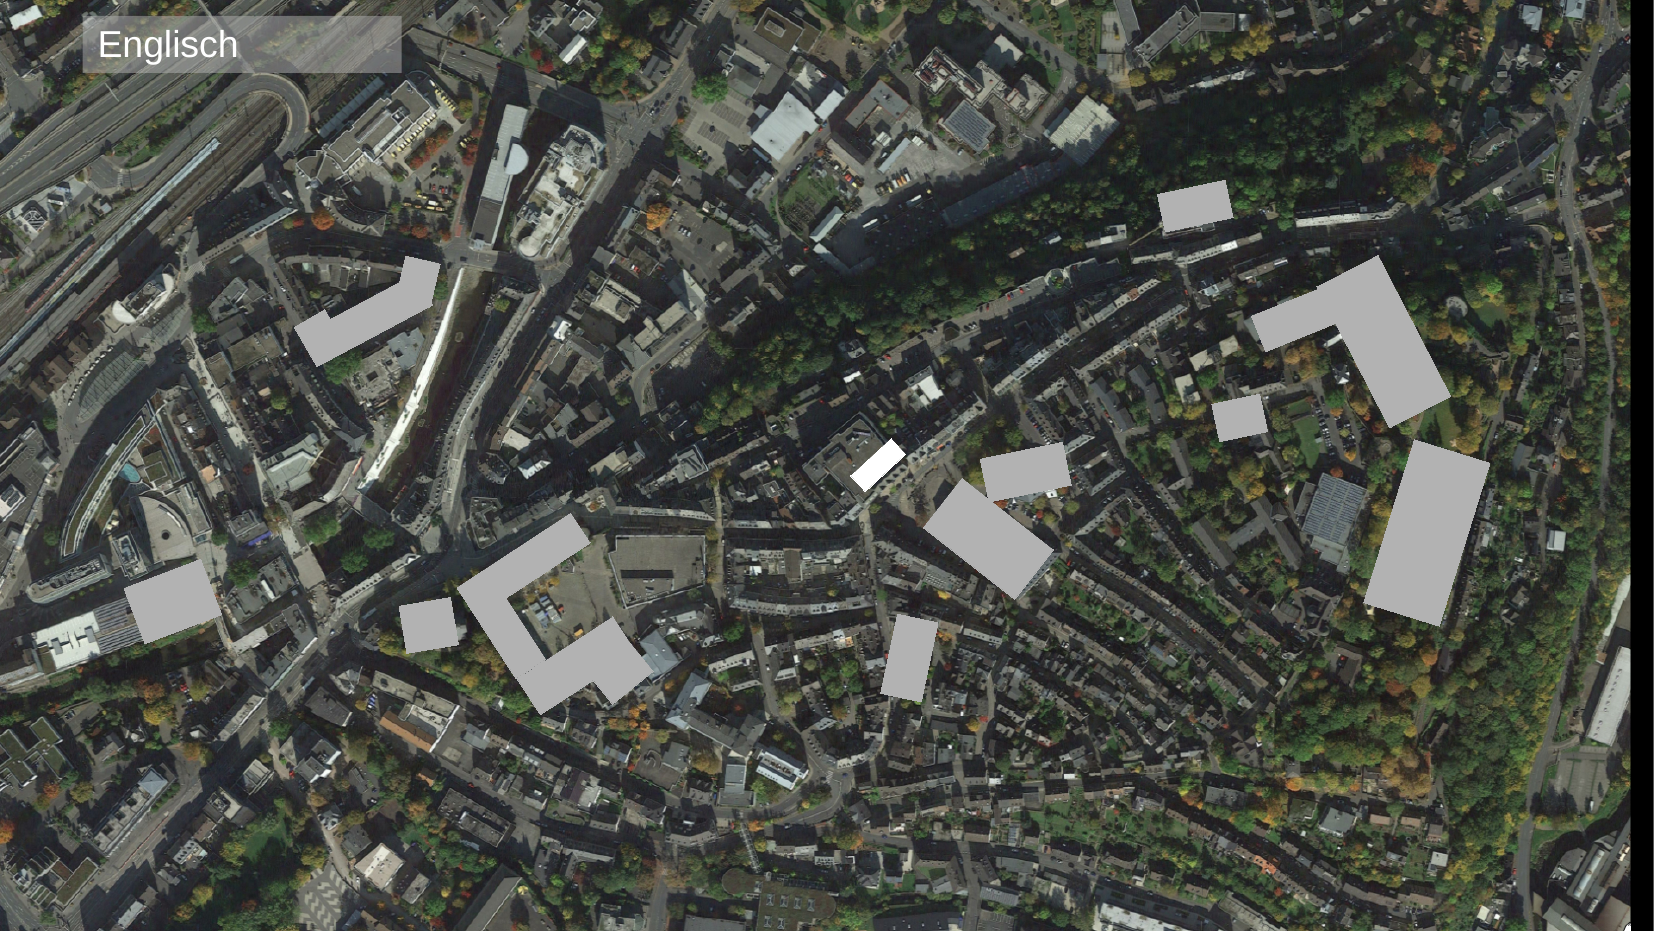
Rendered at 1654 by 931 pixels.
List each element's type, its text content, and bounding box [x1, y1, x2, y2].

text_box [1251, 255, 1451, 428]
text_box Englisch [82, 15, 402, 73]
text_box [1211, 394, 1268, 442]
text_box [1157, 180, 1234, 232]
text_box [850, 438, 906, 492]
text_box [124, 559, 222, 644]
text_box [880, 614, 938, 702]
text_box [457, 513, 654, 715]
text_box [399, 597, 459, 654]
picture [0, 0, 1654, 931]
text_box [923, 442, 1072, 600]
text_box [1363, 439, 1490, 627]
text_box [294, 256, 441, 367]
